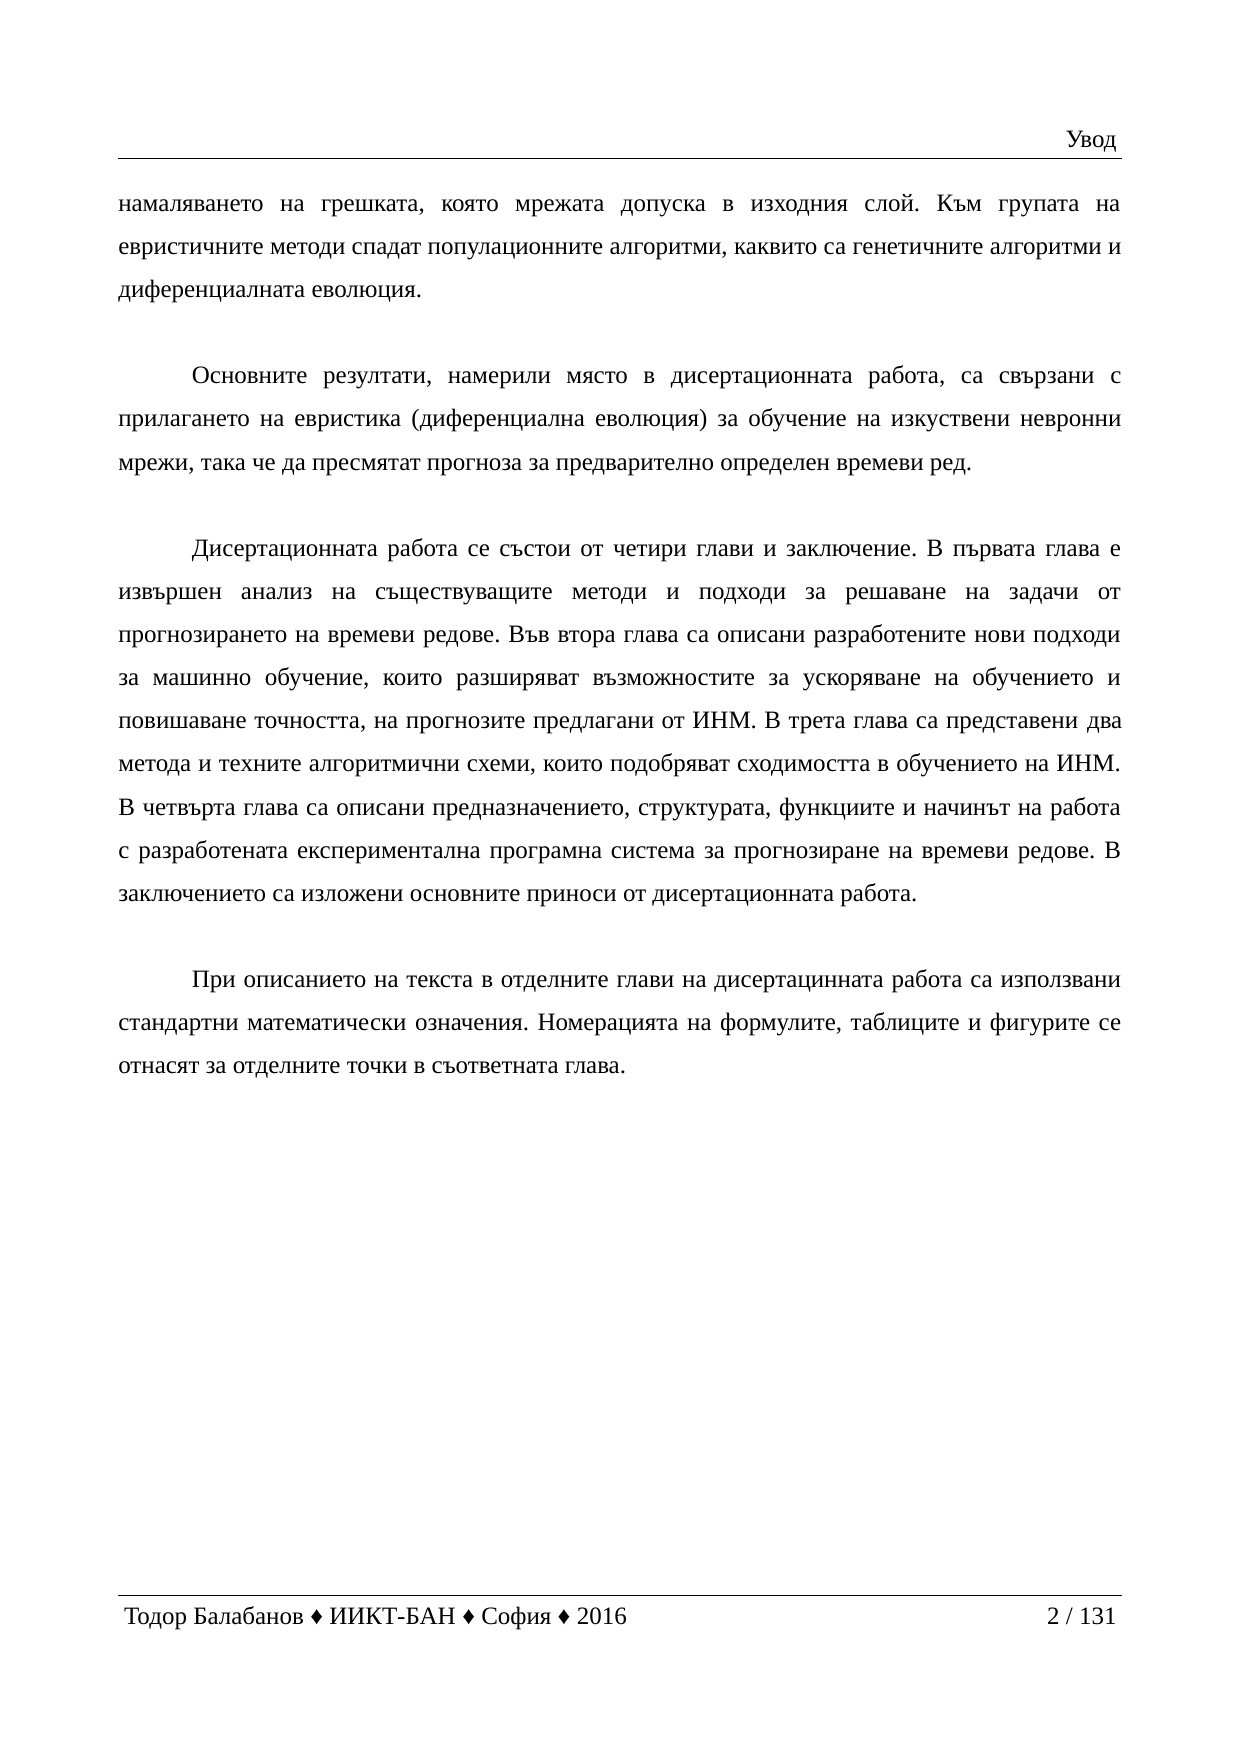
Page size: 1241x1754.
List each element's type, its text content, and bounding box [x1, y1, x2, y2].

text Дисертационната работа се състои от четири глави и заключение. В първата глава е извършен анализ на съществуващите методи и подходи за решаване на задачи от прогнозирането на времеви редове. Във втора глава са описани разработените нови подходи за машинно обучение, които разширяват възможностите за ускоряване на обучението и повишаване точността, на прогнозите предлагани от ИНМ. В трета глава са представени два метода и техните алгоритмични схеми, които подобряват сходимостта в обучението на ИНМ. В четвърта глава са описани предназначението, структурата, функциите и начинът на работа с разработената експериментална програмна система за прогнозиране на времеви редове. В заключението са изложени основните приноси от дисертационната работа. [118, 533, 1122, 907]
text При описанието на текста в отделните глави на дисертацинната работа са използвани стандартни математически означения. Номерацията на формулите, таблиците и фигурите се отнасят за отделните точки в съответната глава. [118, 964, 1122, 1079]
text Основните резултати, намерили място в дисертационната работа, са свързани с прилагането на евристика (диференциална еволюция) за обучение на изкуствени невронни мрежи, така че да пресмятат прогноза за предварително определен времеви ред. [118, 360, 1122, 475]
text намаляването на грешката, която мрежата допуска в изходния слой. Към групата на евристичните методи спадат популационните алгоритми, каквито са генетичните алгоритми и диференциалната еволюция. [118, 188, 1122, 303]
